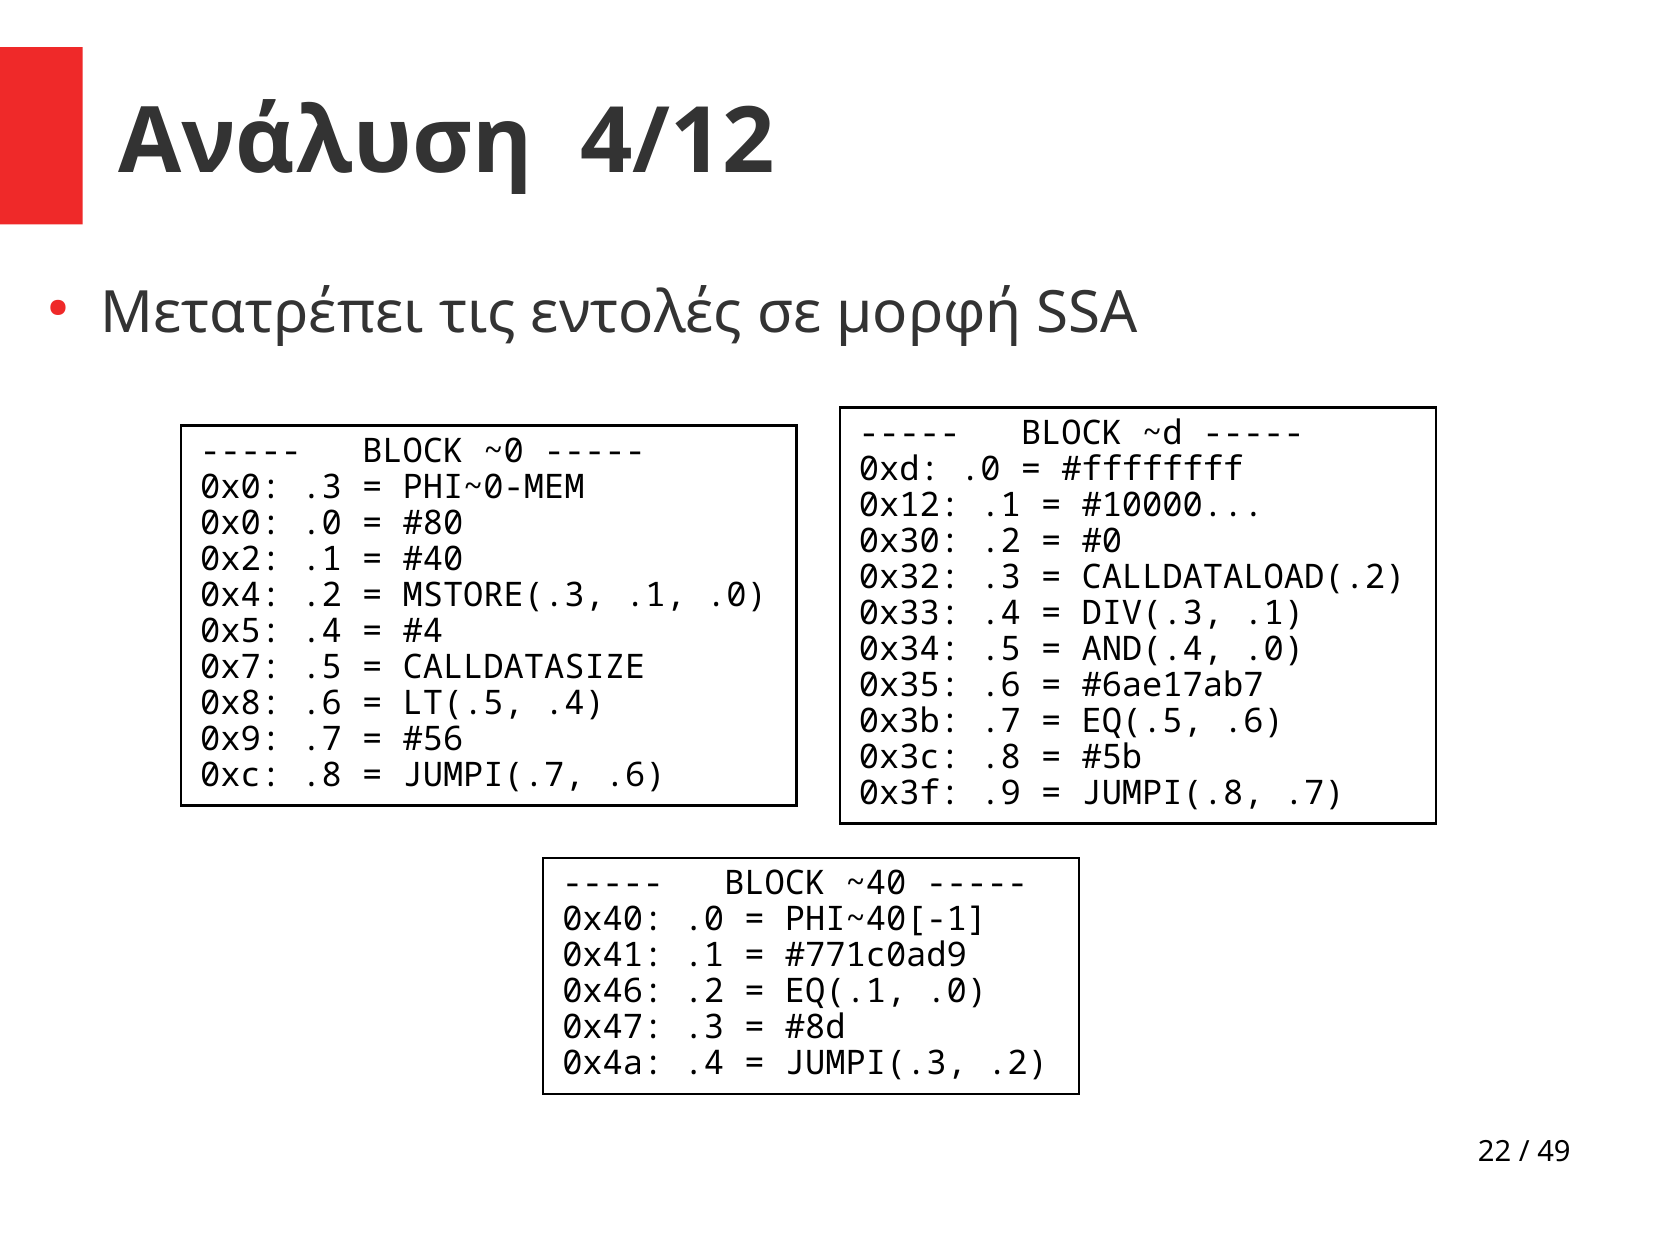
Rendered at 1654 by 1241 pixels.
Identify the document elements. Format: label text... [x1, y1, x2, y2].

list Μετατρέπει τις εντολές σε μορφή SSA [30, 270, 1621, 376]
title Ανάλυση 4/12 [118, 33, 1571, 241]
picture [180, 406, 1438, 1096]
